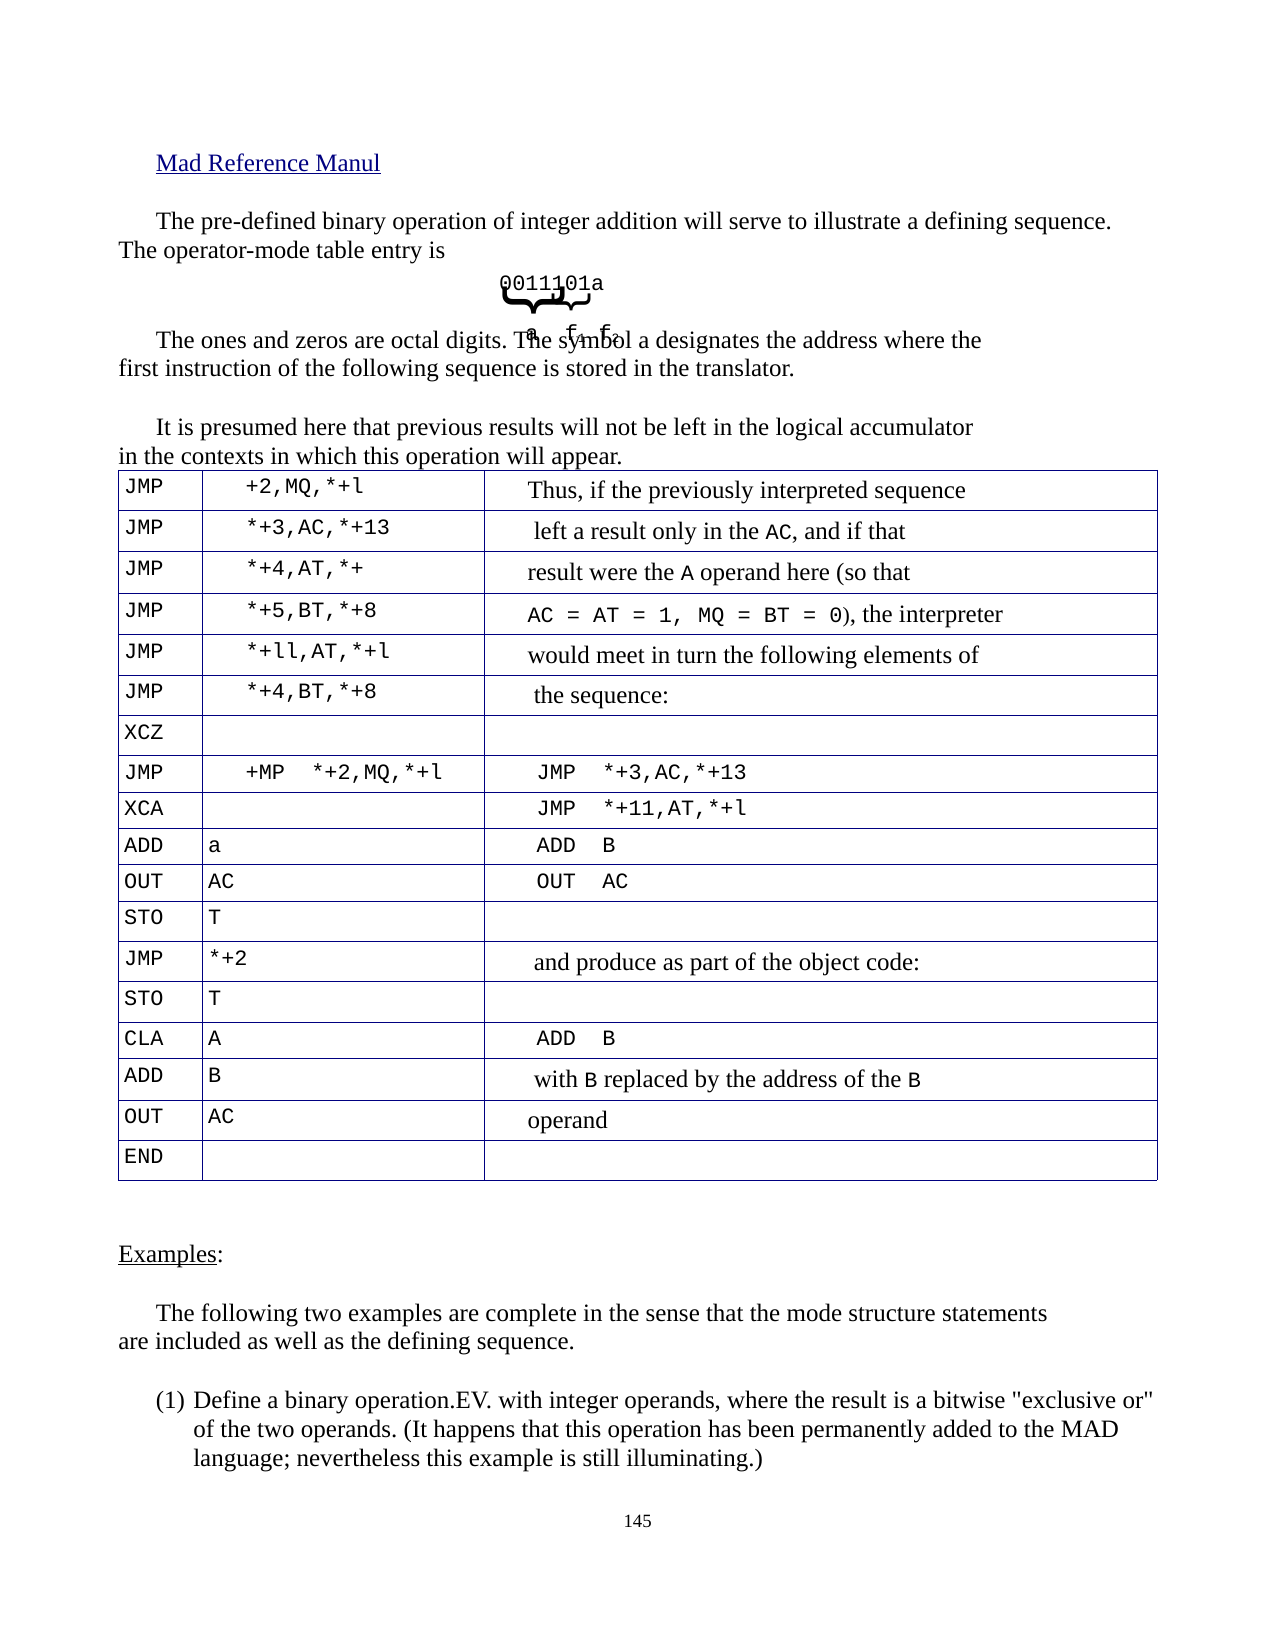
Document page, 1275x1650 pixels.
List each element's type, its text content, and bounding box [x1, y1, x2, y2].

table_cell XCA [119, 793, 202, 828]
text The ones and zeros are octal digits. The symbol a designates the address where the first instruction of the following sequence is stored in the translator. [118, 325, 1157, 382]
table_cell A [203, 1023, 484, 1058]
table_cell [485, 716, 1157, 755]
table_cell B [203, 1059, 484, 1099]
table_cell OUT [119, 1101, 202, 1140]
text It is presumed here that previous results will not be left in the logical accumulator in the contexts in which this operation will appear. [118, 412, 1157, 470]
table_cell [485, 902, 1157, 941]
table_cell JMP [119, 511, 202, 551]
table_cell [485, 1141, 1157, 1180]
table_cell result were the A operand here (so that [485, 552, 1157, 593]
table_cell STO [119, 982, 202, 1022]
table_header +2,MQ,*+l [203, 471, 484, 510]
table_cell JMP [119, 635, 202, 675]
table_cell [203, 1141, 484, 1180]
table_cell JMP *+11,AT,*+l [485, 793, 1157, 828]
table_cell a [203, 829, 484, 864]
table_cell and produce as part of the object code: [485, 942, 1157, 981]
table_cell STO [119, 902, 202, 941]
table_cell *+4,AT,*+ [203, 552, 484, 593]
table_cell *+4,BT,*+8 [203, 676, 484, 715]
table_cell [485, 982, 1157, 1022]
table_cell [203, 716, 484, 755]
table_cell JMP [119, 942, 202, 981]
table_cell ADD B [485, 1023, 1157, 1058]
table_cell *+2 [203, 942, 484, 981]
table_cell AC = AT = 1, MQ = BT = 0), the interpreter [485, 594, 1157, 634]
table_cell JMP [119, 756, 202, 792]
table_header JMP [119, 471, 202, 510]
table_cell ADD [119, 1059, 202, 1099]
table_cell +MP *+2,MQ,*+l [203, 756, 484, 792]
table_cell operand [485, 1101, 1157, 1140]
table_cell AC [203, 1101, 484, 1140]
table_cell OUT [119, 865, 202, 901]
table_cell CLA [119, 1023, 202, 1058]
table_cell would meet in turn the following elements of [485, 635, 1157, 675]
table_cell the sequence: [485, 676, 1157, 715]
table_cell with B replaced by the address of the B [485, 1059, 1157, 1099]
text The following two examples are complete in the sense that the mode structure statements are included as well as the defining sequence. [118, 1298, 1157, 1355]
table_cell JMP *+3,AC,*+13 [485, 756, 1157, 792]
table_cell T [203, 982, 484, 1022]
table_cell ADD [119, 829, 202, 864]
table_cell left a result only in the AC, and if that [485, 511, 1157, 551]
table_header Thus, if the previously interpreted sequence [485, 471, 1157, 510]
text Examples: [118, 1210, 1157, 1268]
table_cell XCZ [119, 716, 202, 755]
table_cell *+5,BT,*+8 [203, 594, 484, 634]
table_cell *+3,AC,*+13 [203, 511, 484, 551]
table_cell AC [203, 865, 484, 901]
table_cell T [203, 902, 484, 941]
table_cell ADD B [485, 829, 1157, 864]
table_cell JMP [119, 552, 202, 593]
table_cell [203, 793, 484, 828]
table_cell JMP [119, 676, 202, 715]
table_cell OUT AC [485, 865, 1157, 901]
table_cell *+ll,AT,*+l [203, 635, 484, 675]
table_cell END [119, 1141, 202, 1180]
table_cell JMP [119, 594, 202, 634]
text The pre-defined binary operation of integer addition will serve to illustrate a defining sequence. The operator-mode table entry is [118, 206, 1157, 295]
list Define a binary operation.EV. with integer operands, where the result is a bitwise "exclusive or" of the two operands. (It happens that this operation has been permanently added to the MAD language; nevertheless this example is still illuminating.) [156, 1385, 1157, 1471]
